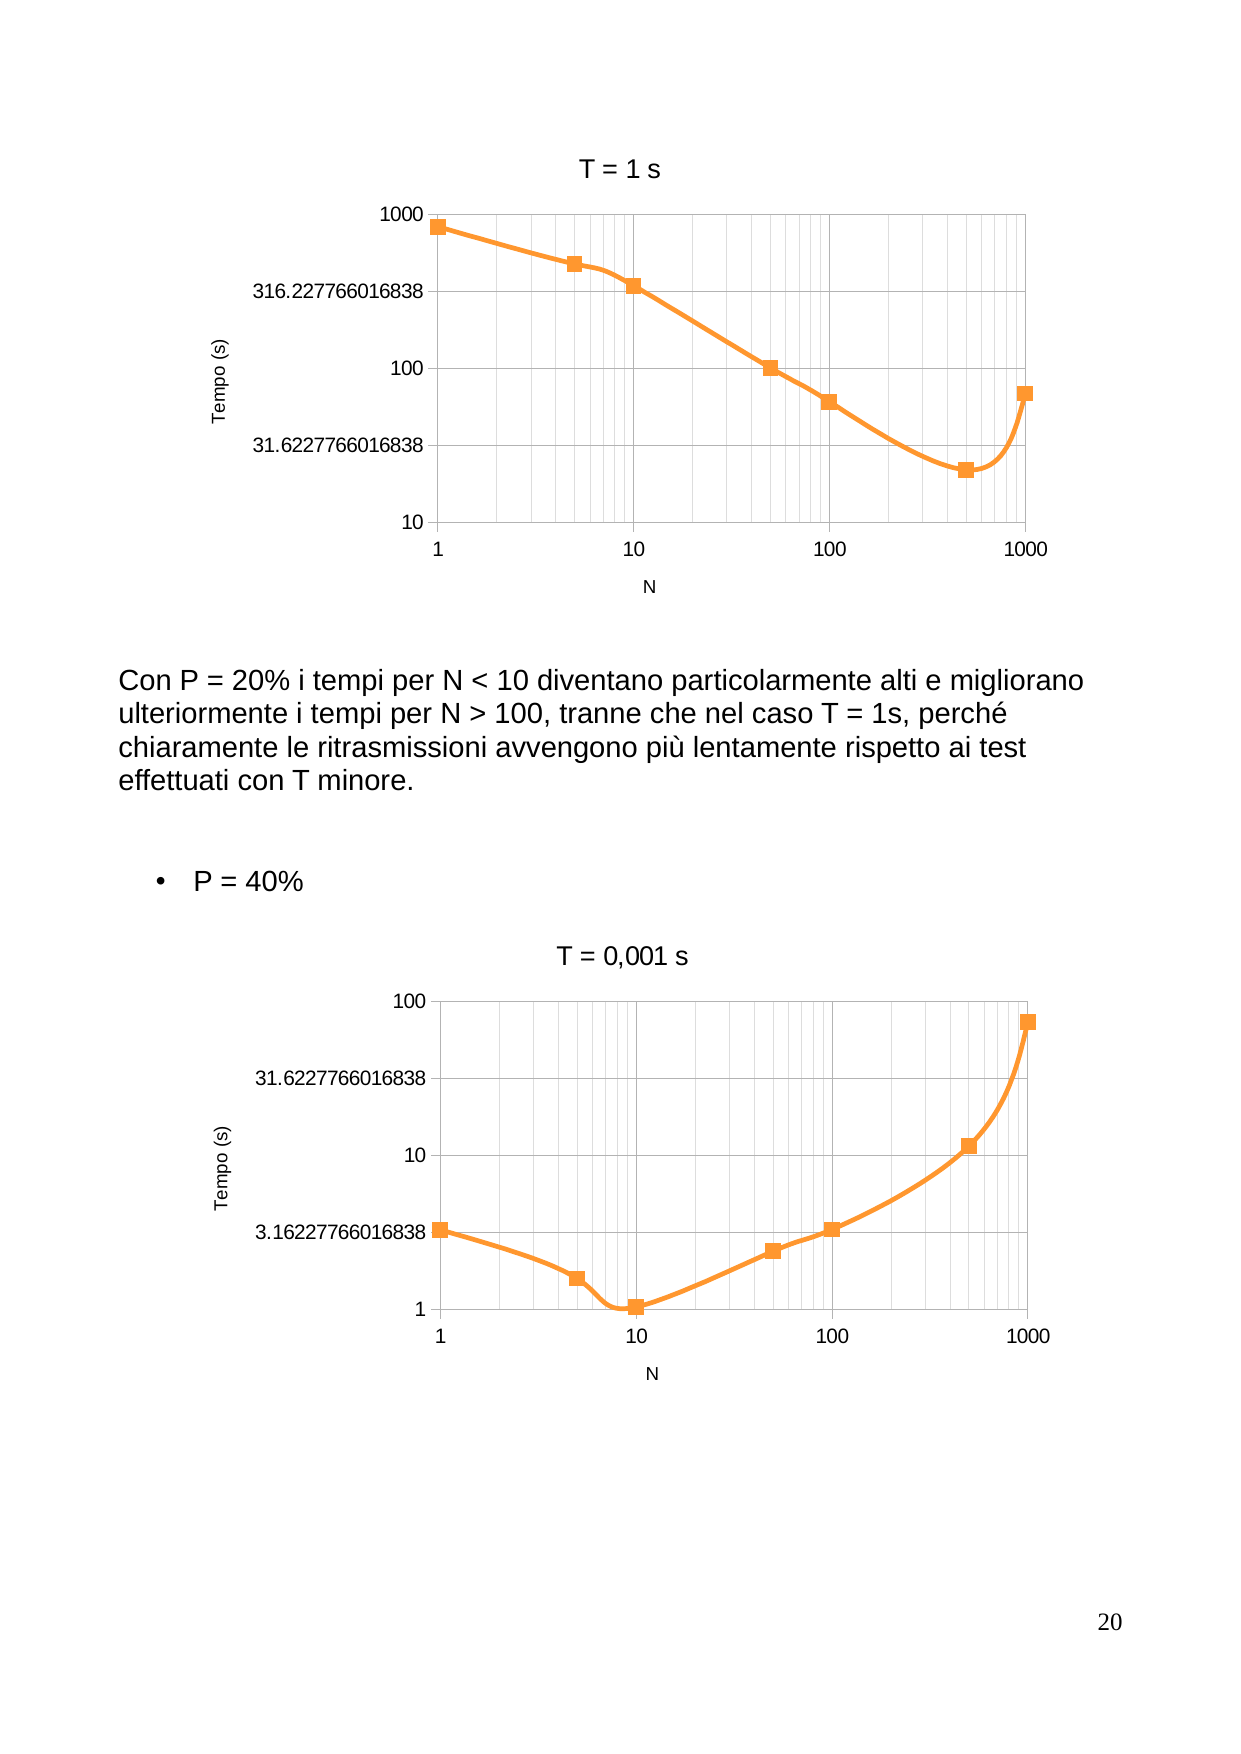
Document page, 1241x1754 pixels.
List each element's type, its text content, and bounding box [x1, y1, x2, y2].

list P = 40% [156, 864, 1122, 897]
text Con P = 20% i tempi per N < 10 diventano particolarmente alti e migliorano ulteriormente i tempi per N > 100, tranne che nel caso T = 1s, perché chiaramente le ritrasmissioni avvengono più lentamente rispetto ai test effettuati con T minore. [118, 662, 1122, 797]
